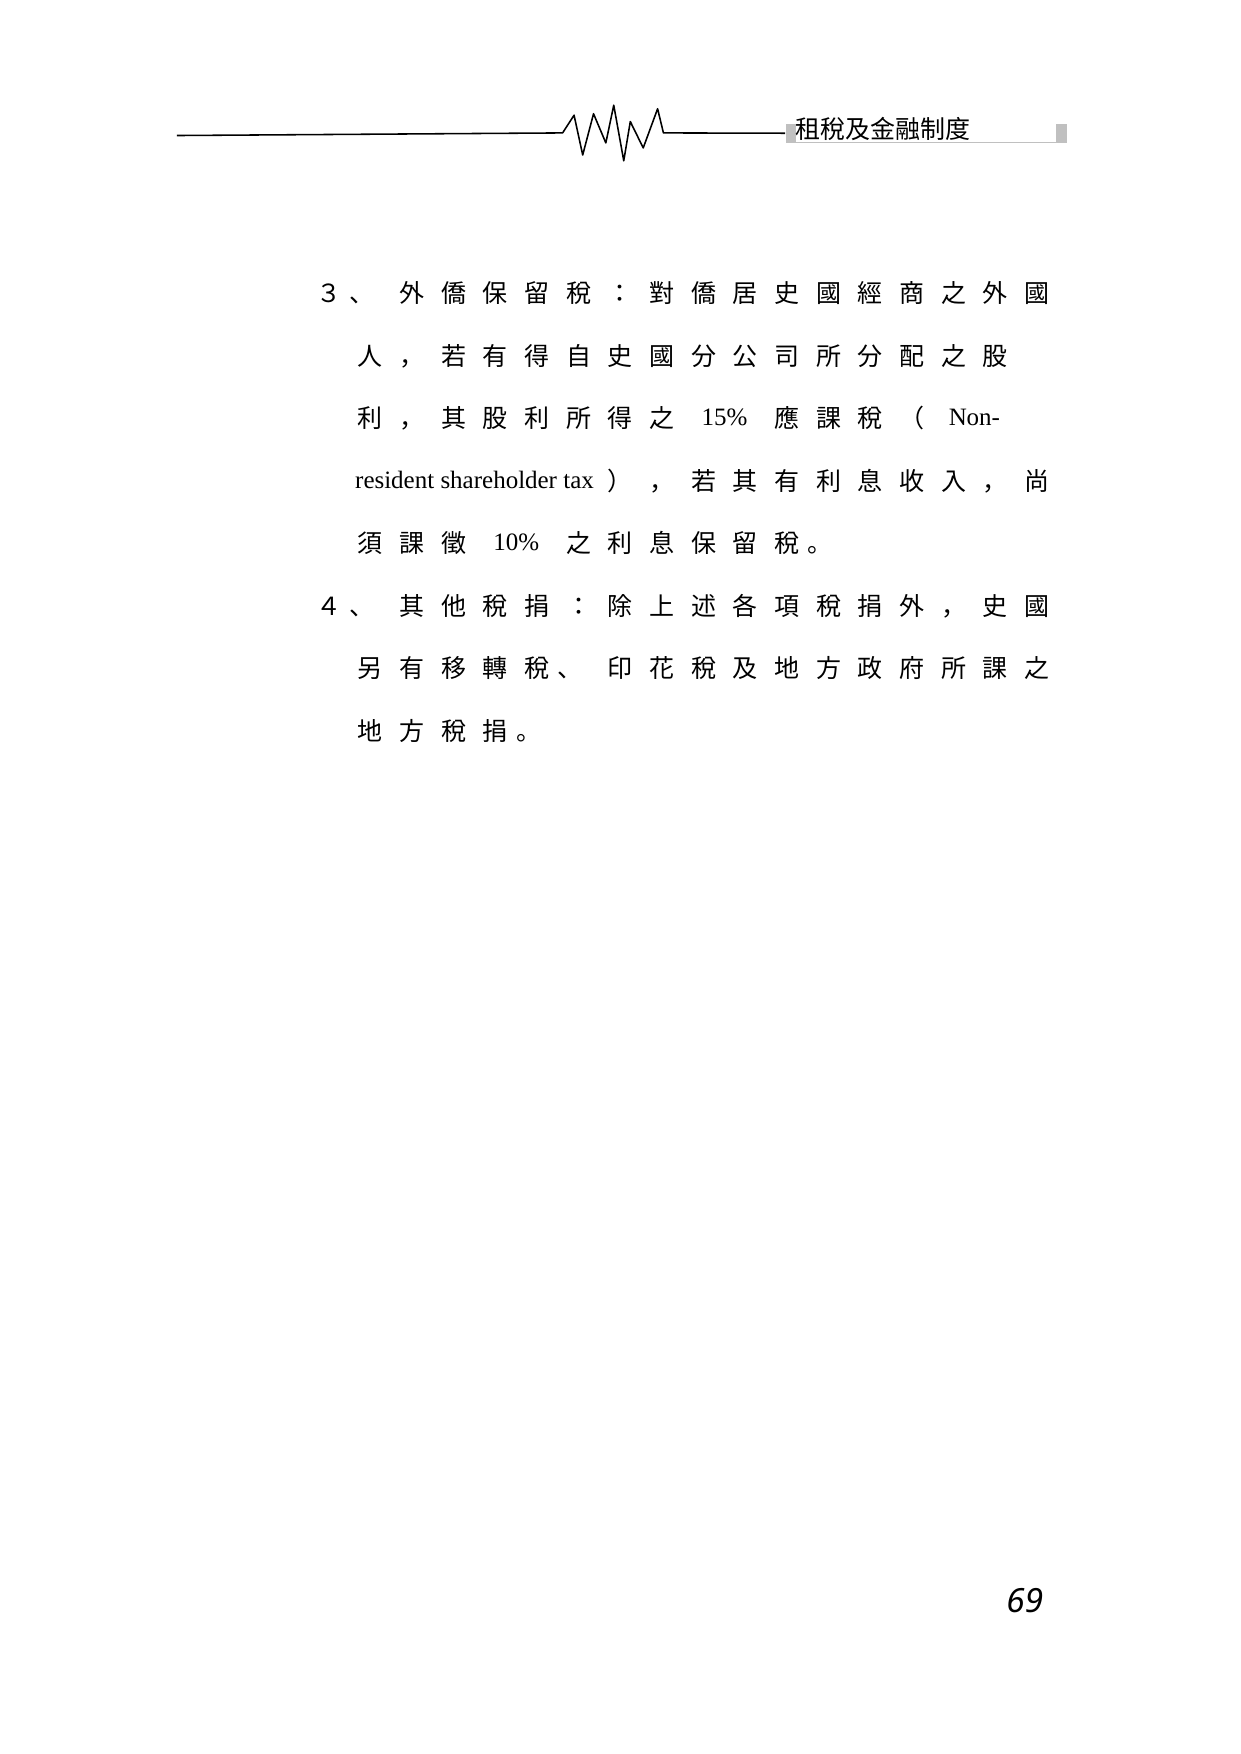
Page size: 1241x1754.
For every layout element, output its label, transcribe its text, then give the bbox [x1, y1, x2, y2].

text ３、外僑保留稅：對僑居史國經商之外國人，若有得自史國分公司所分配之股利，其股利所得之15%應課稅（Non-resident shareholder tax），若其有利息收入，尚須課徵10%之利息保留稅。 [281, 250, 1058, 563]
text ４、其他稅捐：除上述各項稅捐外，史國另有移轉稅、印花稅及地方政府所課之地方稅捐。 [281, 563, 1058, 750]
